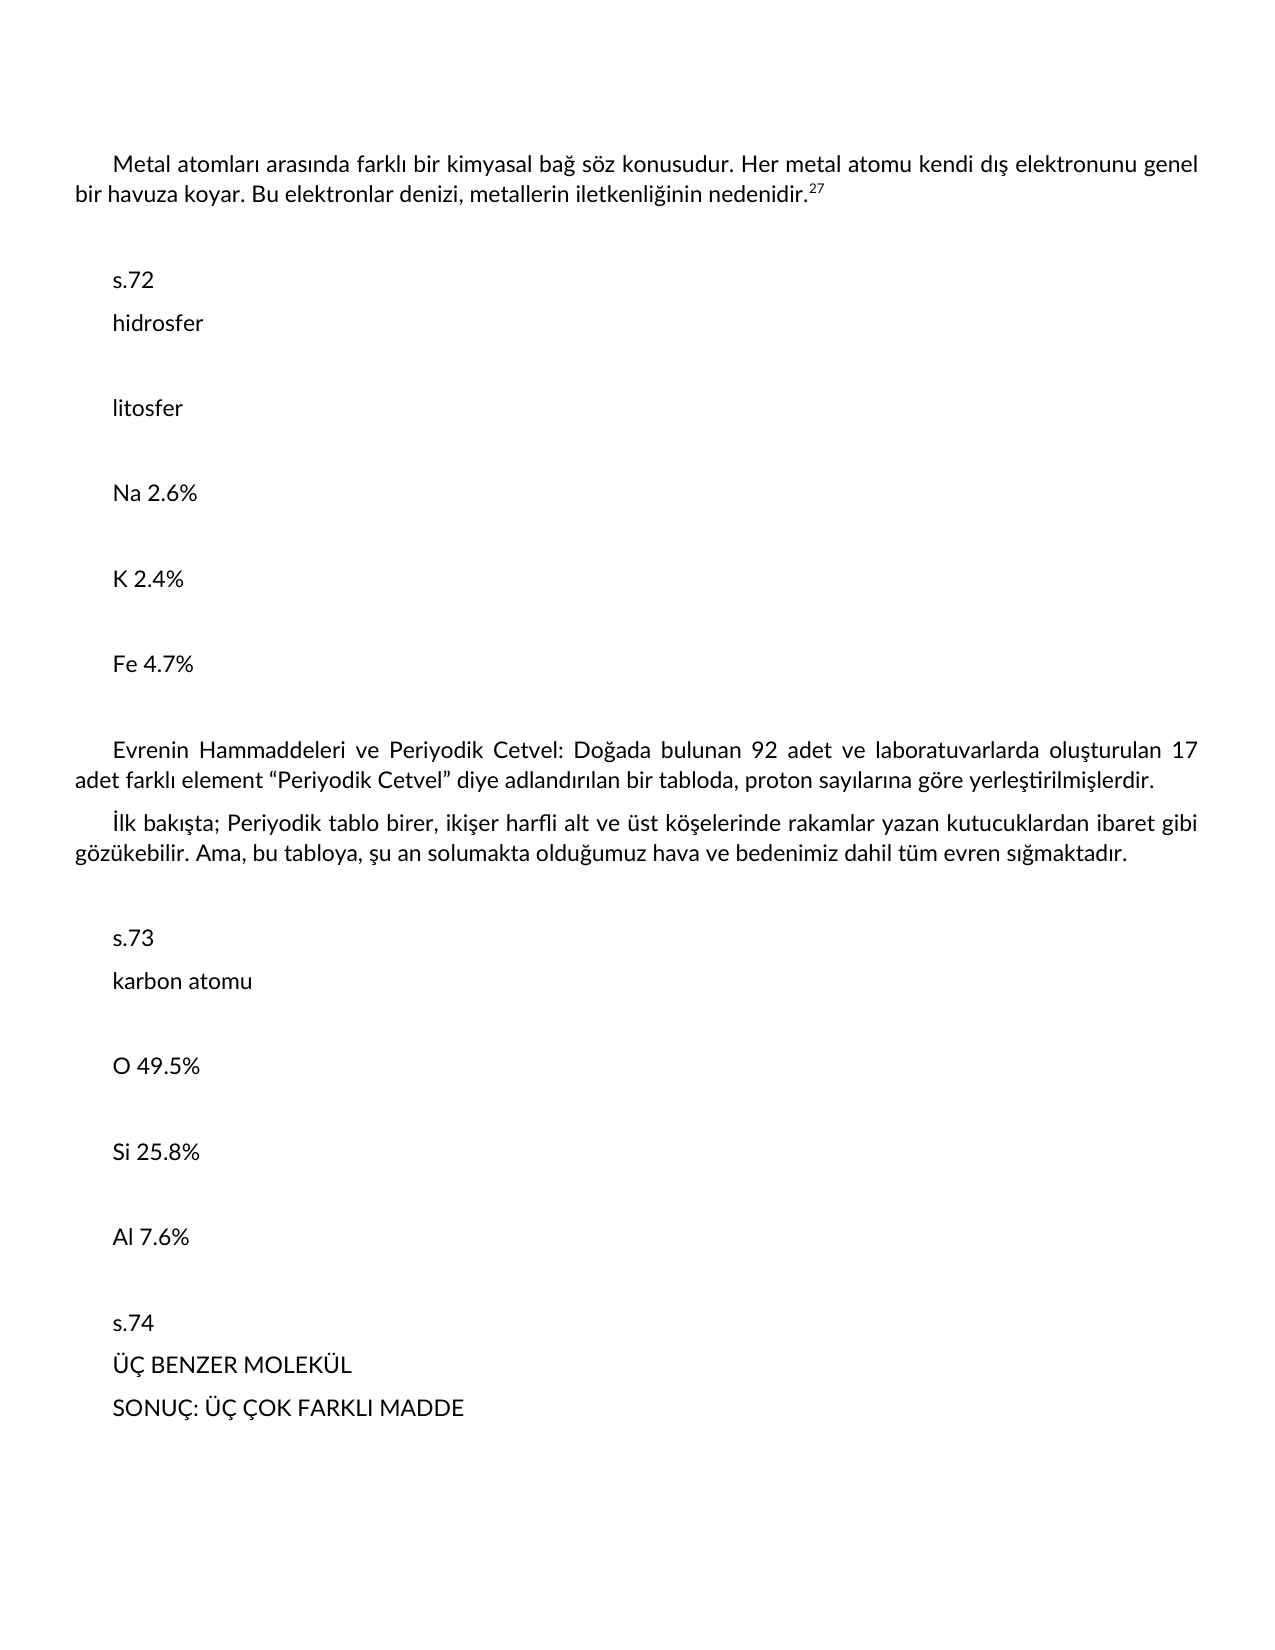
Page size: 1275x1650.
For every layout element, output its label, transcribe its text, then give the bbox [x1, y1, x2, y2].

text s.72 [75, 266, 1200, 293]
text hidrosfer [75, 308, 1200, 336]
text K 2.4% [75, 564, 1200, 592]
text Metal atomları arasında farklı bir kimyasal bağ söz konusudur. Her metal atomu kendi dış elektronunu genel bir havuza koyar. Bu elektronlar denizi, metallerin iletkenliğinin nedenidir.27 [75, 150, 1200, 208]
text O 49.5% [75, 1052, 1200, 1079]
text Fe 4.7% [75, 650, 1200, 677]
text ÜÇ BENZER MOLEKÜL [75, 1351, 1200, 1378]
text karbon atomu [75, 967, 1200, 994]
text Na 2.6% [75, 479, 1200, 507]
text Si 25.8% [75, 1137, 1200, 1165]
text s.74 [75, 1308, 1200, 1336]
text İlk bakışta; Periyodik tablo birer, ikişer harfli alt ve üst köşelerinde rakamlar yazan kutucuklardan ibaret gibi gözükebilir. Ama, bu tabloya, şu an solumakta olduğumuz hava ve bedenimiz dahil tüm evren sığmaktadır. [75, 808, 1200, 866]
text litosfer [75, 394, 1200, 421]
text s.73 [75, 924, 1200, 951]
text SONUÇ: ÜÇ ÇOK FARKLI MADDE [75, 1394, 1200, 1421]
text Evrenin Hammaddeleri ve Periyodik Cetvel: Doğada bulunan 92 adet ve laboratuvarlarda oluşturulan 17 adet farklı element “Periyodik Cetvel” diye adlandırılan bir tabloda, proton sayılarına göre yerleştirilmişlerdir. [75, 735, 1200, 793]
text Al 7.6% [75, 1223, 1200, 1250]
